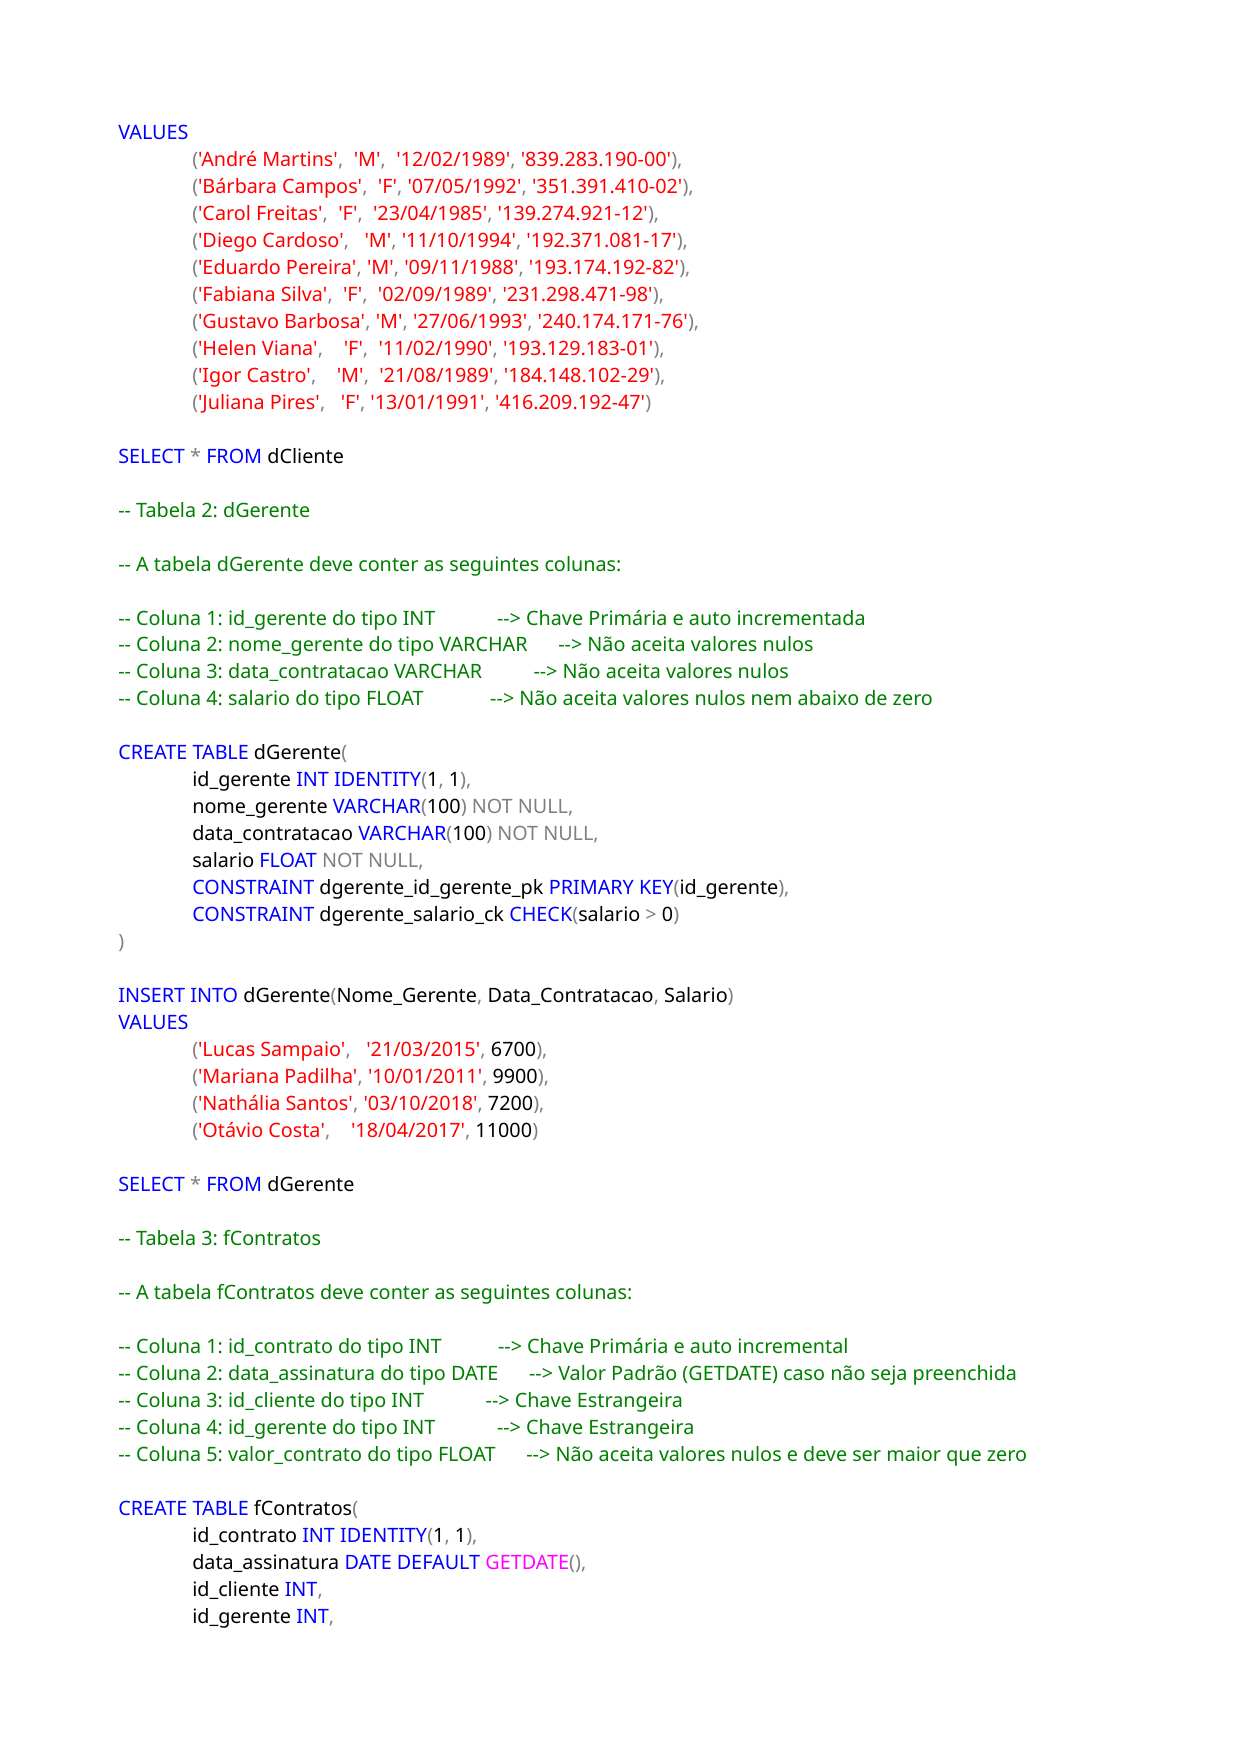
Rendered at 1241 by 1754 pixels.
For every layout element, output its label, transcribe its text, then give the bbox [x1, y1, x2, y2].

text -- Coluna 3: id_cliente do tipo INT --> Chave Estrangeira [118, 1386, 1122, 1413]
text -- Coluna 1: id_gerente do tipo INT --> Chave Primária e auto incrementada [118, 604, 1122, 631]
text -- Tabela 2: dGerente [118, 496, 1122, 523]
text -- Coluna 5: valor_contrato do tipo FLOAT --> Não aceita valores nulos e deve ser maior que zero [118, 1440, 1122, 1467]
text ('Eduardo Pereira', 'M', '09/11/1988', '193.174.192-82'), [118, 253, 1122, 280]
text VALUES [118, 118, 1122, 145]
text id_gerente INT IDENTITY(1, 1), [118, 766, 1122, 793]
text ('Bárbara Campos', 'F', '07/05/1992', '351.391.410-02'), [118, 172, 1122, 199]
text -- Tabela 3: fContratos [118, 1224, 1122, 1251]
text SELECT * FROM dGerente [118, 1170, 1122, 1197]
text ('Lucas Sampaio', '21/03/2015', 6700), [118, 1035, 1122, 1062]
text id_cliente INT, [118, 1575, 1122, 1602]
text ('Gustavo Barbosa', 'M', '27/06/1993', '240.174.171-76'), [118, 307, 1122, 334]
text ) [118, 927, 1122, 954]
text data_assinatura DATE DEFAULT GETDATE(), [118, 1548, 1122, 1575]
text -- Coluna 3: data_contratacao VARCHAR --> Não aceita valores nulos [118, 658, 1122, 685]
text SELECT * FROM dCliente [118, 442, 1122, 469]
text ('Igor Castro', 'M', '21/08/1989', '184.148.102-29'), [118, 361, 1122, 388]
text data_contratacao VARCHAR(100) NOT NULL, [118, 819, 1122, 847]
text -- Coluna 2: nome_gerente do tipo VARCHAR --> Não aceita valores nulos [118, 631, 1122, 658]
text ('Nathália Santos', '03/10/2018', 7200), [118, 1089, 1122, 1116]
text CONSTRAINT dgerente_salario_ck CHECK(salario > 0) [118, 901, 1122, 927]
text -- Coluna 4: id_gerente do tipo INT --> Chave Estrangeira [118, 1413, 1122, 1440]
text ('Helen Viana', 'F', '11/02/1990', '193.129.183-01'), [118, 334, 1122, 361]
text -- Coluna 1: id_contrato do tipo INT --> Chave Primária e auto incremental [118, 1332, 1122, 1359]
text -- Coluna 2: data_assinatura do tipo DATE --> Valor Padrão (GETDATE) caso não seja preenchida [118, 1359, 1122, 1386]
text ('Juliana Pires', 'F', '13/01/1991', '416.209.192-47') [118, 388, 1122, 415]
text VALUES [118, 1008, 1122, 1035]
text nome_gerente VARCHAR(100) NOT NULL, [118, 793, 1122, 819]
text id_contrato INT IDENTITY(1, 1), [118, 1521, 1122, 1548]
text salario FLOAT NOT NULL, [118, 847, 1122, 873]
text -- A tabela fContratos deve conter as seguintes colunas: [118, 1278, 1122, 1305]
text ('Carol Freitas', 'F', '23/04/1985', '139.274.921-12'), [118, 199, 1122, 226]
text CONSTRAINT dgerente_id_gerente_pk PRIMARY KEY(id_gerente), [118, 873, 1122, 901]
text ('Mariana Padilha', '10/01/2011', 9900), [118, 1062, 1122, 1089]
text ('Diego Cardoso', 'M', '11/10/1994', '192.371.081-17'), [118, 226, 1122, 253]
text INSERT INTO dGerente(Nome_Gerente, Data_Contratacao, Salario) [118, 981, 1122, 1008]
text ('André Martins', 'M', '12/02/1989', '839.283.190-00'), [118, 145, 1122, 172]
text CREATE TABLE fContratos( [118, 1494, 1122, 1521]
text -- A tabela dGerente deve conter as seguintes colunas: [118, 550, 1122, 577]
text ('Otávio Costa', '18/04/2017', 11000) [118, 1116, 1122, 1143]
text -- Coluna 4: salario do tipo FLOAT --> Não aceita valores nulos nem abaixo de zero [118, 685, 1122, 712]
text CREATE TABLE dGerente( [118, 739, 1122, 766]
text ('Fabiana Silva', 'F', '02/09/1989', '231.298.471-98'), [118, 280, 1122, 307]
text id_gerente INT, [118, 1602, 1122, 1629]
